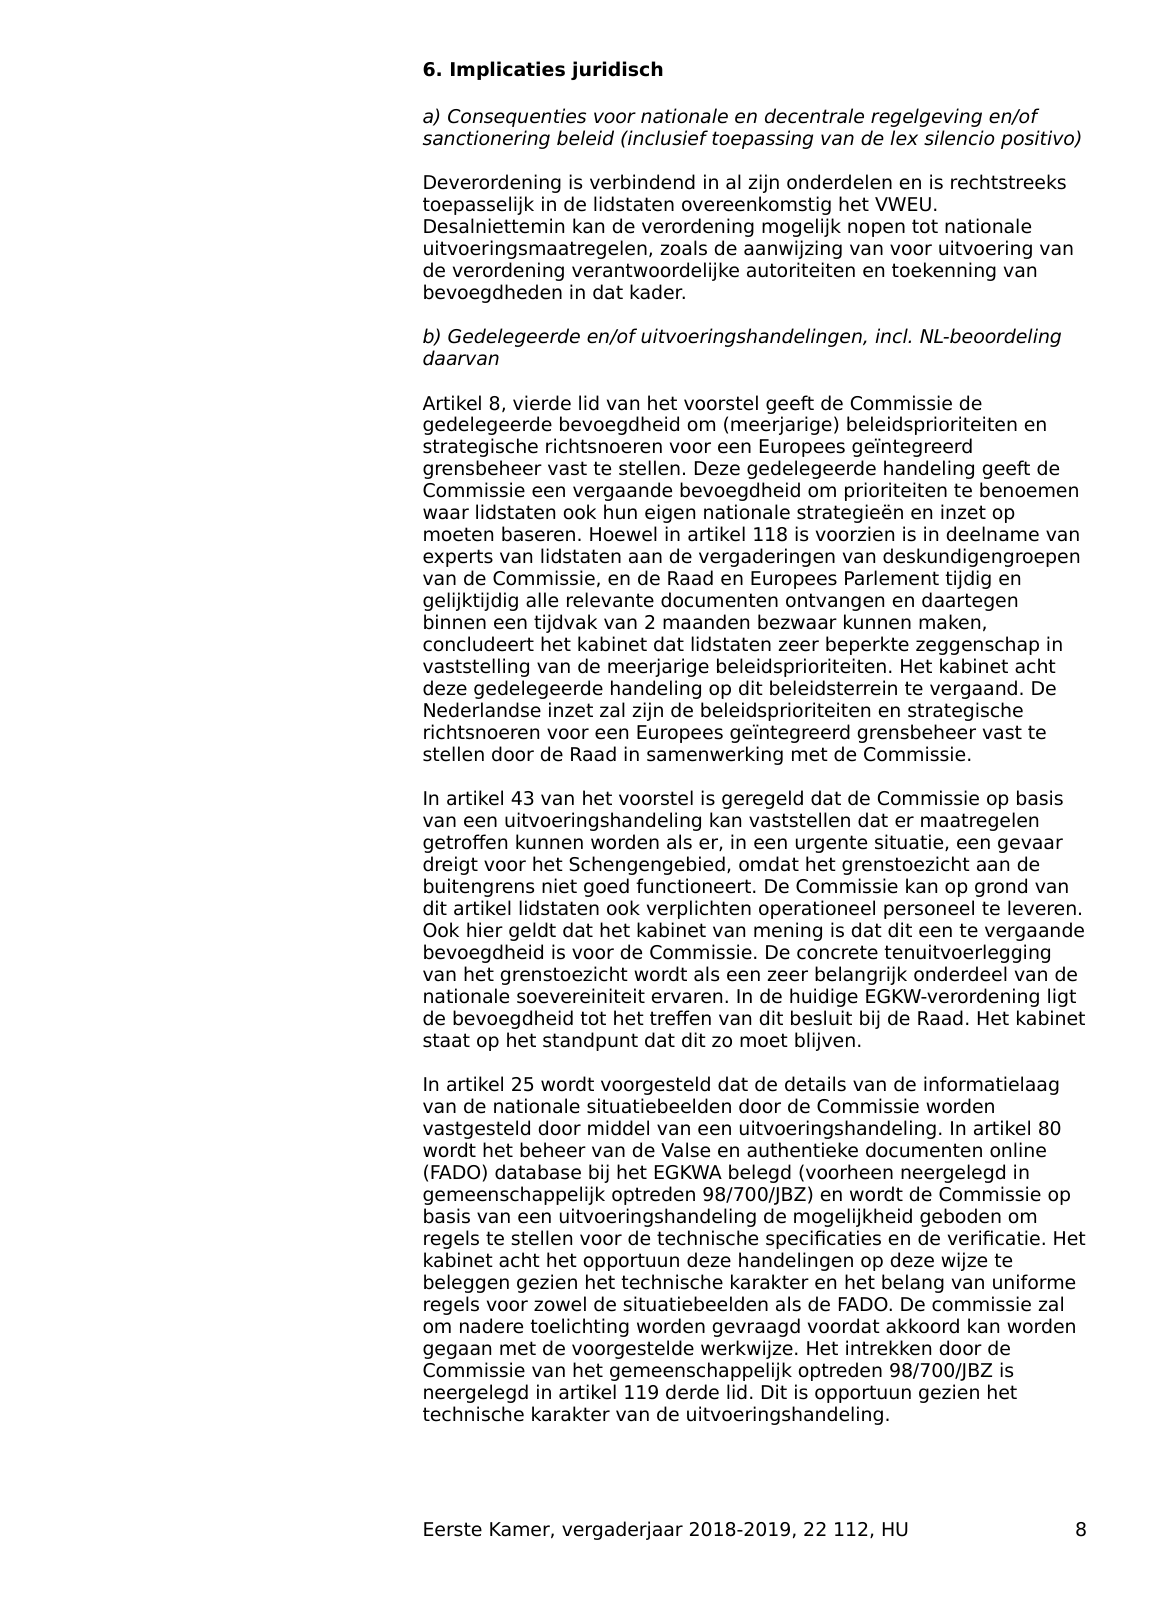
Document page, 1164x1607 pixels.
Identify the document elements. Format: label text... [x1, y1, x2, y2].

text Deverordening is verbindend in al zijn onderdelen en is rechtstreeks toepasselijk in de lidstaten overeenkomstig het VWEU. Desalniettemin kan de verordening mogelijk nopen tot nationale uitvoeringsmaatregelen, zoals de aanwijzing van voor uitvoering van de verordening verantwoordelijke autoriteiten en toekenning van bevoegdheden in dat kader. [422, 172, 1087, 304]
text In artikel 43 van het voorstel is geregeld dat de Commissie op basis van een uitvoeringshandeling kan vaststellen dat er maatregelen getroffen kunnen worden als er, in een urgente situatie, een gevaar dreigt voor het Schengengebied, omdat het grenstoezicht aan de buitengrens niet goed functioneert. De Commissie kan op grond van dit artikel lidstaten ook verplichten operationeel personeel te leveren. Ook hier geldt dat het kabinet van mening is dat dit een te vergaande bevoegdheid is voor de Commissie. De concrete tenuitvoerlegging van het grenstoezicht wordt als een zeer belangrijk onderdeel van de nationale soevereiniteit ervaren. In de huidige EGKW-verordening ligt de bevoegdheid tot het treffen van dit besluit bij de Raad. Het kabinet staat op het standpunt dat dit zo moet blijven. [422, 788, 1087, 1052]
subtitle a) Consequenties voor nationale en decentrale regelgeving en/of sanctionering beleid (inclusief toepassing van de lex silencio positivo) [422, 106, 1087, 150]
subtitle 6. Implicaties juridisch [422, 59, 1087, 81]
text In artikel 25 wordt voorgesteld dat de details van de informatielaag van de nationale situatiebeelden door de Commissie worden vastgesteld door middel van een uitvoeringshandeling. In artikel 80 wordt het beheer van de Valse en authentieke documenten online (FADO) database bij het EGKWA belegd (voorheen neergelegd in gemeenschappelijk optreden 98/700/JBZ) en wordt de Commissie op basis van een uitvoeringshandeling de mogelijkheid geboden om regels te stellen voor de technische specificaties en de verificatie. Het kabinet acht het opportuun deze handelingen op deze wijze te beleggen gezien het technische karakter en het belang van uniforme regels voor zowel de situatiebeelden als de FADO. De commissie zal om nadere toelichting worden gevraagd voordat akkoord kan worden gegaan met de voorgestelde werkwijze. Het intrekken door de Commissie van het gemeenschappelijk optreden 98/700/JBZ is neergelegd in artikel 119 derde lid. Dit is opportuun gezien het technische karakter van de uitvoeringshandeling. [422, 1074, 1087, 1426]
text Artikel 8, vierde lid van het voorstel geeft de Commissie de gedelegeerde bevoegdheid om (meerjarige) beleidsprioriteiten en strategische richtsnoeren voor een Europees geïntegreerd grensbeheer vast te stellen. Deze gedelegeerde handeling geeft de Commissie een vergaande bevoegdheid om prioriteiten te benoemen waar lidstaten ook hun eigen nationale strategieën en inzet op moeten baseren. Hoewel in artikel 118 is voorzien is in deelname van experts van lidstaten aan de vergaderingen van deskundigengroepen van de Commissie, en de Raad en Europees Parlement tijdig en gelijktijdig alle relevante documenten ontvangen en daartegen binnen een tijdvak van 2 maanden bezwaar kunnen maken, concludeert het kabinet dat lidstaten zeer beperkte zeggenschap in vaststelling van de meerjarige beleidsprioriteiten. Het kabinet acht deze gedelegeerde handeling op dit beleidsterrein te vergaand. De Nederlandse inzet zal zijn de beleidsprioriteiten en strategische richtsnoeren voor een Europees geïntegreerd grensbeheer vast te stellen door de Raad in samenwerking met de Commissie. [422, 392, 1087, 766]
subtitle b) Gedelegeerde en/of uitvoeringshandelingen, incl. NL-beoordeling daarvan [422, 326, 1087, 370]
